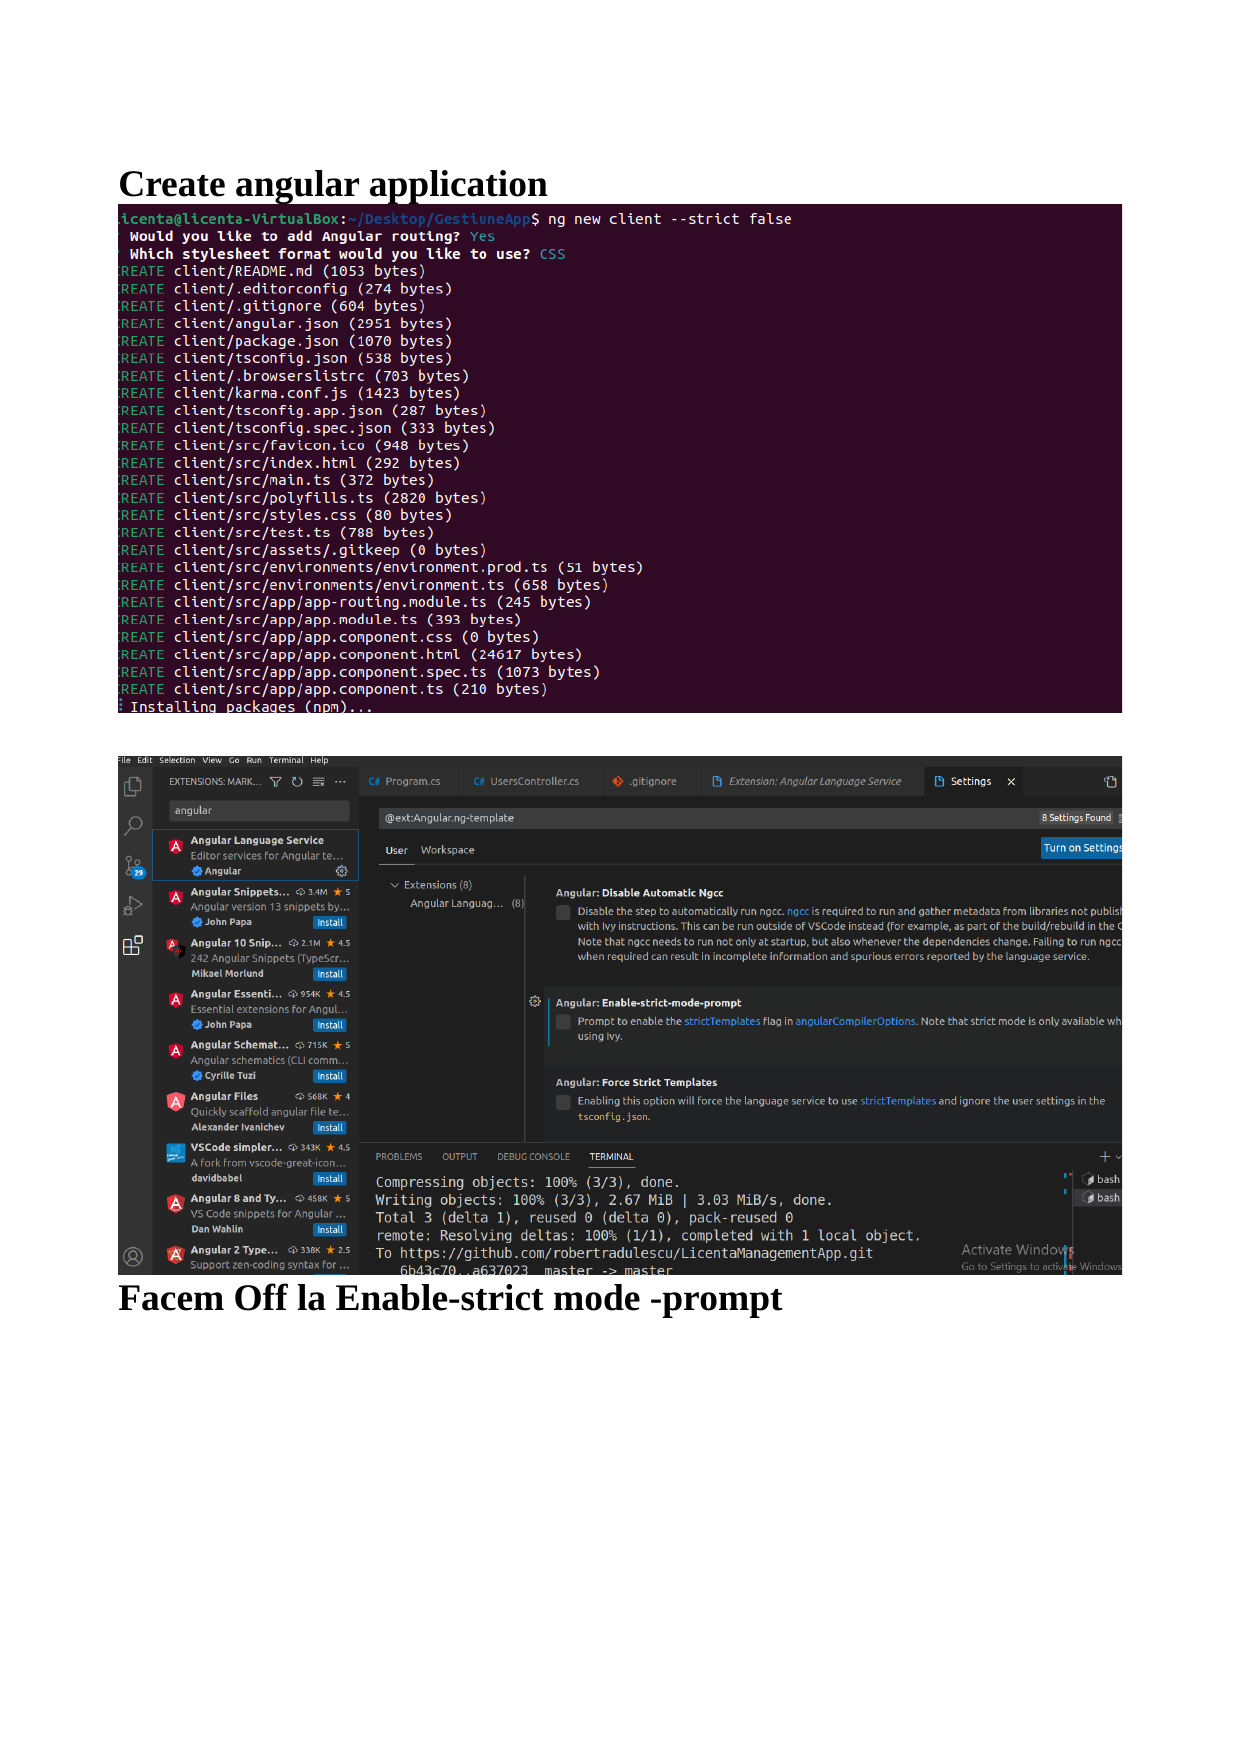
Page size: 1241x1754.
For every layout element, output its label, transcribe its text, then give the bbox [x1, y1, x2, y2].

picture [118, 756, 1123, 1275]
text Create angular application [118, 161, 1122, 204]
picture [118, 204, 1123, 713]
text Facem Off la Enable-strict mode -prompt [118, 1275, 1122, 1318]
